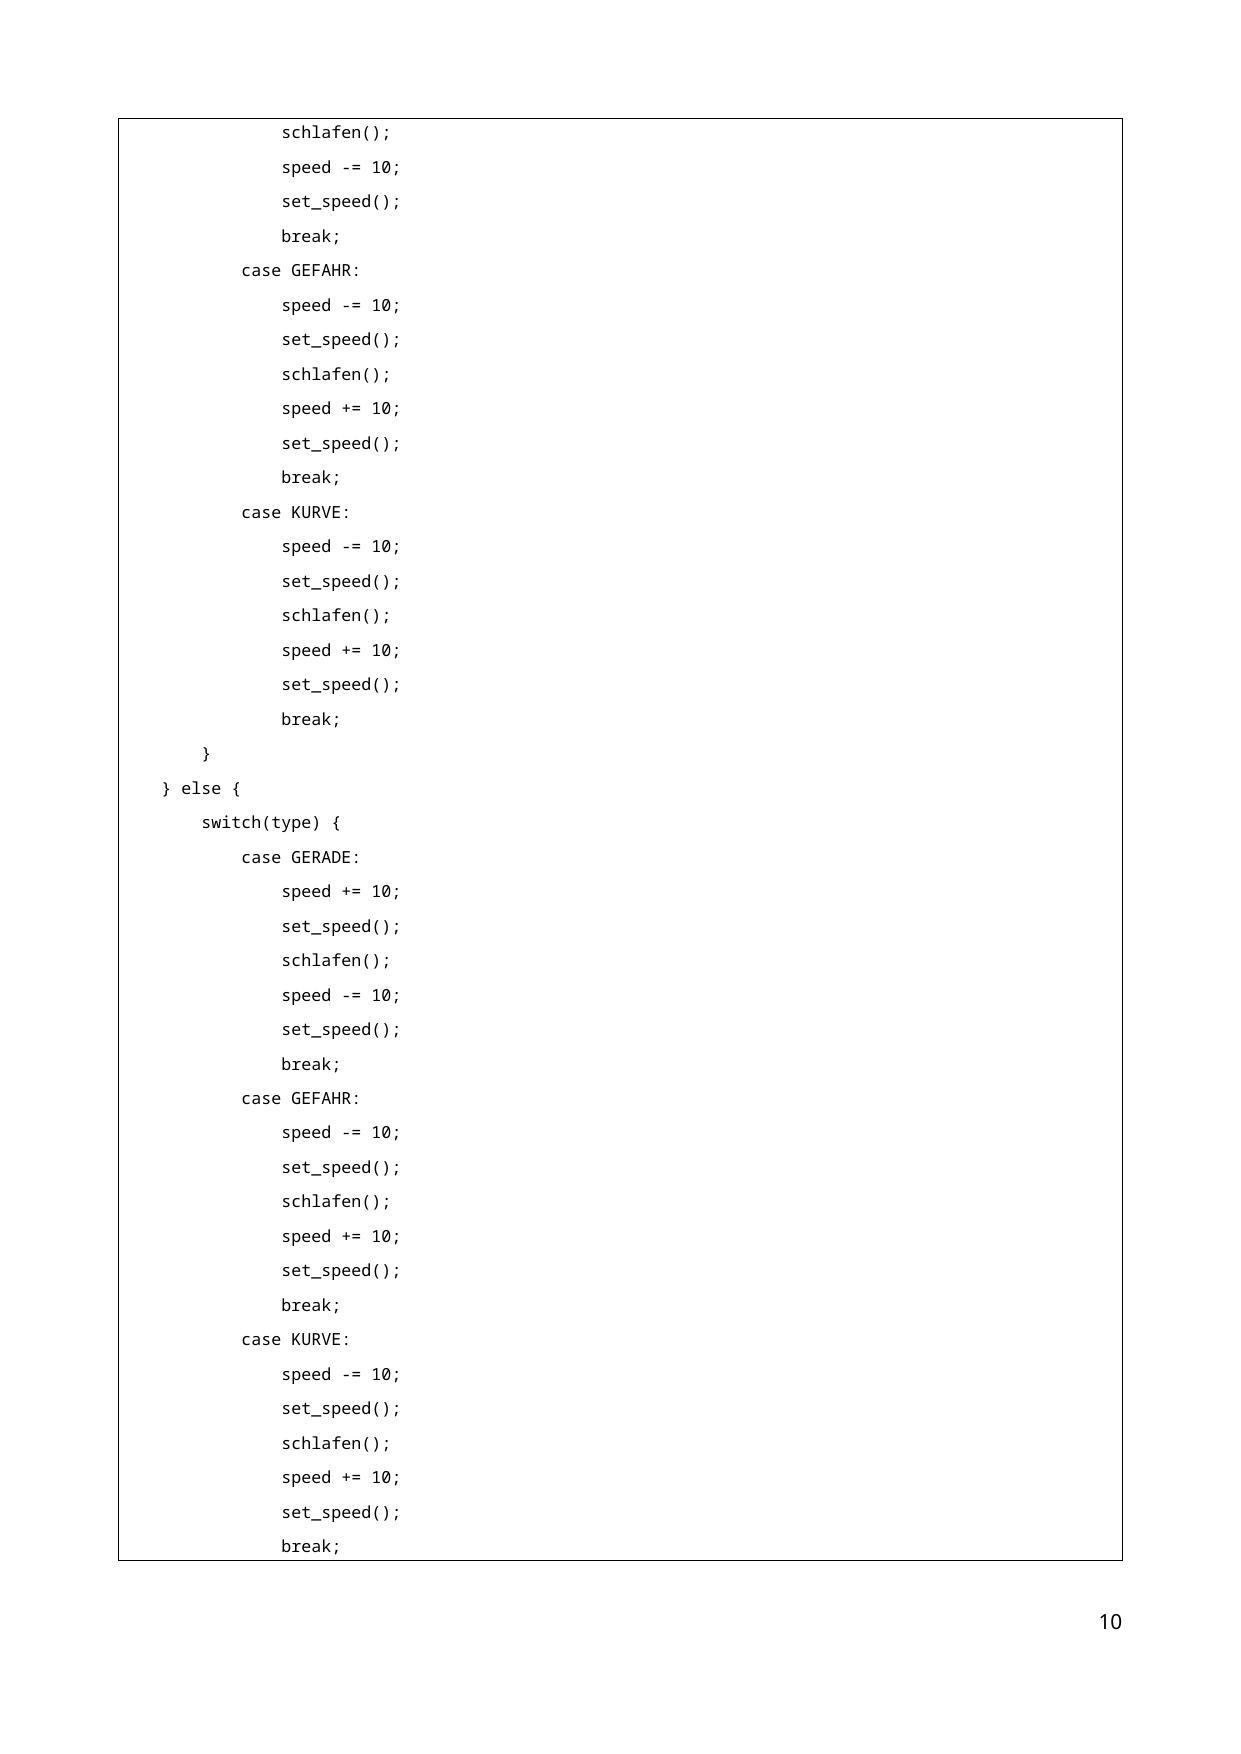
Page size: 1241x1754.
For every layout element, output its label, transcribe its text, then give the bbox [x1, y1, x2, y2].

text set_speed(); [119, 670, 1122, 696]
text break; [119, 1532, 1122, 1560]
text case KURVE: [119, 1325, 1122, 1351]
text speed -= 10; [119, 153, 1122, 178]
text speed -= 10; [119, 1118, 1122, 1144]
text break; [119, 463, 1122, 489]
text schlafen(); [119, 119, 1122, 144]
text speed -= 10; [119, 291, 1122, 316]
text set_speed(); [119, 1256, 1122, 1282]
text } [119, 739, 1122, 764]
text set_speed(); [119, 1394, 1122, 1419]
text set_speed(); [119, 187, 1122, 213]
text speed += 10; [119, 877, 1122, 902]
text break; [119, 1049, 1122, 1075]
text case GEFAHR: [119, 256, 1122, 282]
text break; [119, 1290, 1122, 1316]
text switch(type) { [119, 808, 1122, 833]
text set_speed(); [119, 1014, 1122, 1040]
text speed += 10; [119, 394, 1122, 420]
text schlafen(); [119, 1428, 1122, 1454]
text speed -= 10; [119, 1359, 1122, 1385]
text schlafen(); [119, 359, 1122, 385]
text case GERADE: [119, 842, 1122, 868]
text set_speed(); [119, 911, 1122, 937]
text schlafen(); [119, 1187, 1122, 1213]
text set_speed(); [119, 325, 1122, 351]
text speed += 10; [119, 1463, 1122, 1488]
text break; [119, 222, 1122, 247]
text speed += 10; [119, 635, 1122, 661]
text set_speed(); [119, 566, 1122, 592]
text schlafen(); [119, 946, 1122, 971]
text speed -= 10; [119, 980, 1122, 1006]
text case GEFAHR: [119, 1083, 1122, 1109]
text schlafen(); [119, 601, 1122, 627]
text set_speed(); [119, 1152, 1122, 1178]
text speed -= 10; [119, 532, 1122, 558]
text speed += 10; [119, 1221, 1122, 1247]
text case KURVE: [119, 497, 1122, 523]
text break; [119, 704, 1122, 730]
text set_speed(); [119, 428, 1122, 454]
text set_speed(); [119, 1497, 1122, 1523]
text } else { [119, 773, 1122, 799]
